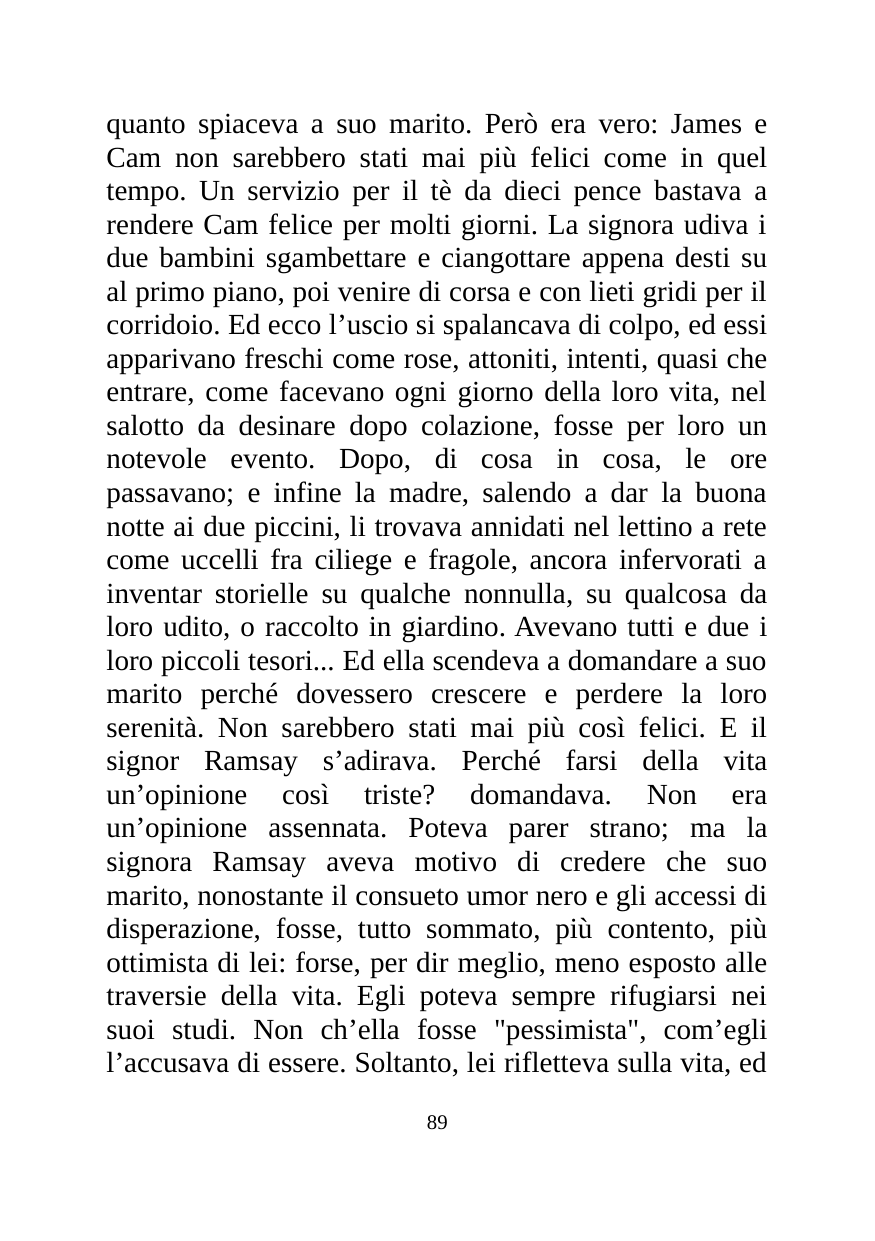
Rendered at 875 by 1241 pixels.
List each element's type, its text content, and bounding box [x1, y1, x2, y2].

text quanto spiaceva a suo marito. Però era vero: James e Cam non sarebbero stati mai più felici come in quel tempo. Un servizio per il tè da dieci pence bastava a rendere Cam felice per molti giorni. La signora udiva i due bambini sgambettare e ciangottare appena desti su al primo piano, poi venire di corsa e con lieti gridi per il corridoio. Ed ecco l’uscio si spalancava di colpo, ed essi apparivano freschi come rose, attoniti, intenti, quasi che entrare, come facevano ogni giorno della loro vita, nel salotto da desinare dopo colazione, fosse per loro un notevole evento. Dopo, di cosa in cosa, le ore passavano; e infine la madre, salendo a dar la buona notte ai due piccini, li trovava annidati nel lettino a rete come uccelli fra ciliege e fragole, ancora infervorati a inventar storielle su qualche nonnulla, su qualcosa da loro udito, o raccolto in giardino. Avevano tutti e due i loro piccoli tesori... Ed ella scendeva a domandare a suo marito perché dovessero crescere e perdere la loro serenità. Non sarebbero stati mai più così felici. E il signor Ramsay s’adirava. Perché farsi della vita un’opinione così triste? domandava. Non era un’opinione assennata. Poteva parer strano; ma la signora Ramsay aveva motivo di credere che suo marito, nonostante il consueto umor nero e gli accessi di disperazione, fosse, tutto sommato, più contento, più ottimista di lei: forse, per dir meglio, meno esposto alle traversie della vita. Egli poteva sempre rifugiarsi nei suoi studi. Non ch’ella fosse "pessimista", com’egli l’accusava di essere. Soltanto, lei rifletteva sulla vita, ed [106, 106, 768, 1079]
